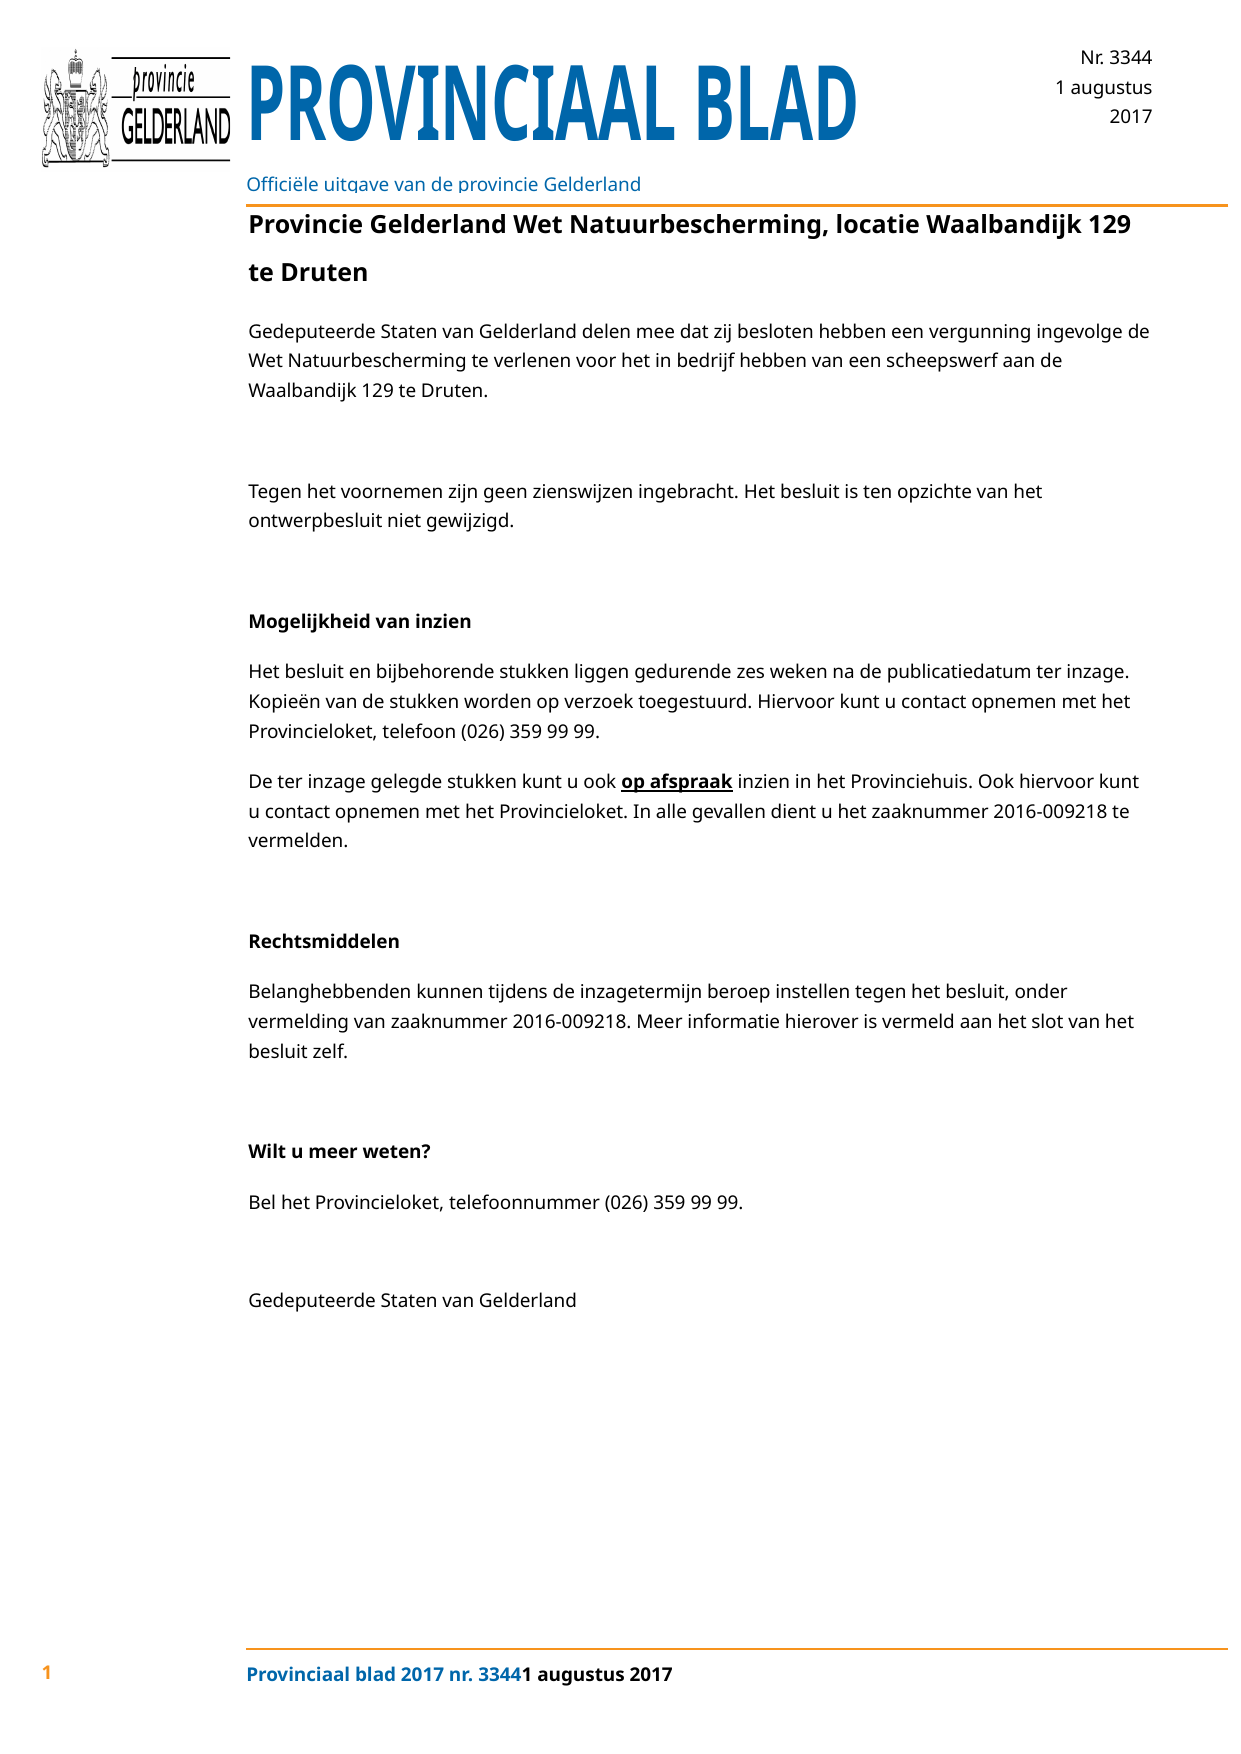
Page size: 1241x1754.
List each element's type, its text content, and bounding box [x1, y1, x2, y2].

picture [41, 47, 231, 172]
text Bel het Provincieloket, telefoonnummer (026) 359 99 99. [248, 1189, 1152, 1215]
text Belanghebbenden kunnen tijdens de inzagetermijn beroep instellen tegen het besluit, onder vermelding van zaaknummer 2016-009218. Meer informatie hierover is vermeld aan het slot van het besluit zelf. [248, 979, 1152, 1064]
text Rechtsmiddelen [248, 928, 1152, 954]
text Mogelijkheid van inzien [248, 608, 1152, 634]
text Provincie Gelderland Wet Natuurbescherming, locatie Waalbandijk 129 te Druten [248, 207, 1152, 288]
text Gedeputeerde Staten van Gelderland [248, 1287, 1152, 1313]
text Tegen het voornemen zijn geen zienswijzen ingebracht. Het besluit is ten opzichte van het ontwerpbesluit niet gewijzigd. [248, 478, 1152, 533]
text De ter inzage gelegde stukken kunt u ook op afspraak inzien in het Provinciehuis. Ook hiervoor kunt u contact opnemen met het Provincieloket. In alle gevallen dient u het zaaknummer 2016-009218 te vermelden. [248, 768, 1152, 853]
text Gedeputeerde Staten van Gelderland delen mee dat zij besloten hebben een vergunning ingevolge de Wet Natuurbescherming te verlenen voor het in bedrijf hebben van een scheepswerf aan de Waalbandijk 129 te Druten. [248, 318, 1152, 403]
text Het besluit en bijbehorende stukken liggen gedurende zes weken na de publicatiedatum ter inzage. Kopieën van de stukken worden op verzoek toegestuurd. Hiervoor kunt u contact opnemen met het Provincieloket, telefoon (026) 359 99 99. [248, 659, 1152, 744]
text Wilt u meer weten? [248, 1139, 1152, 1164]
